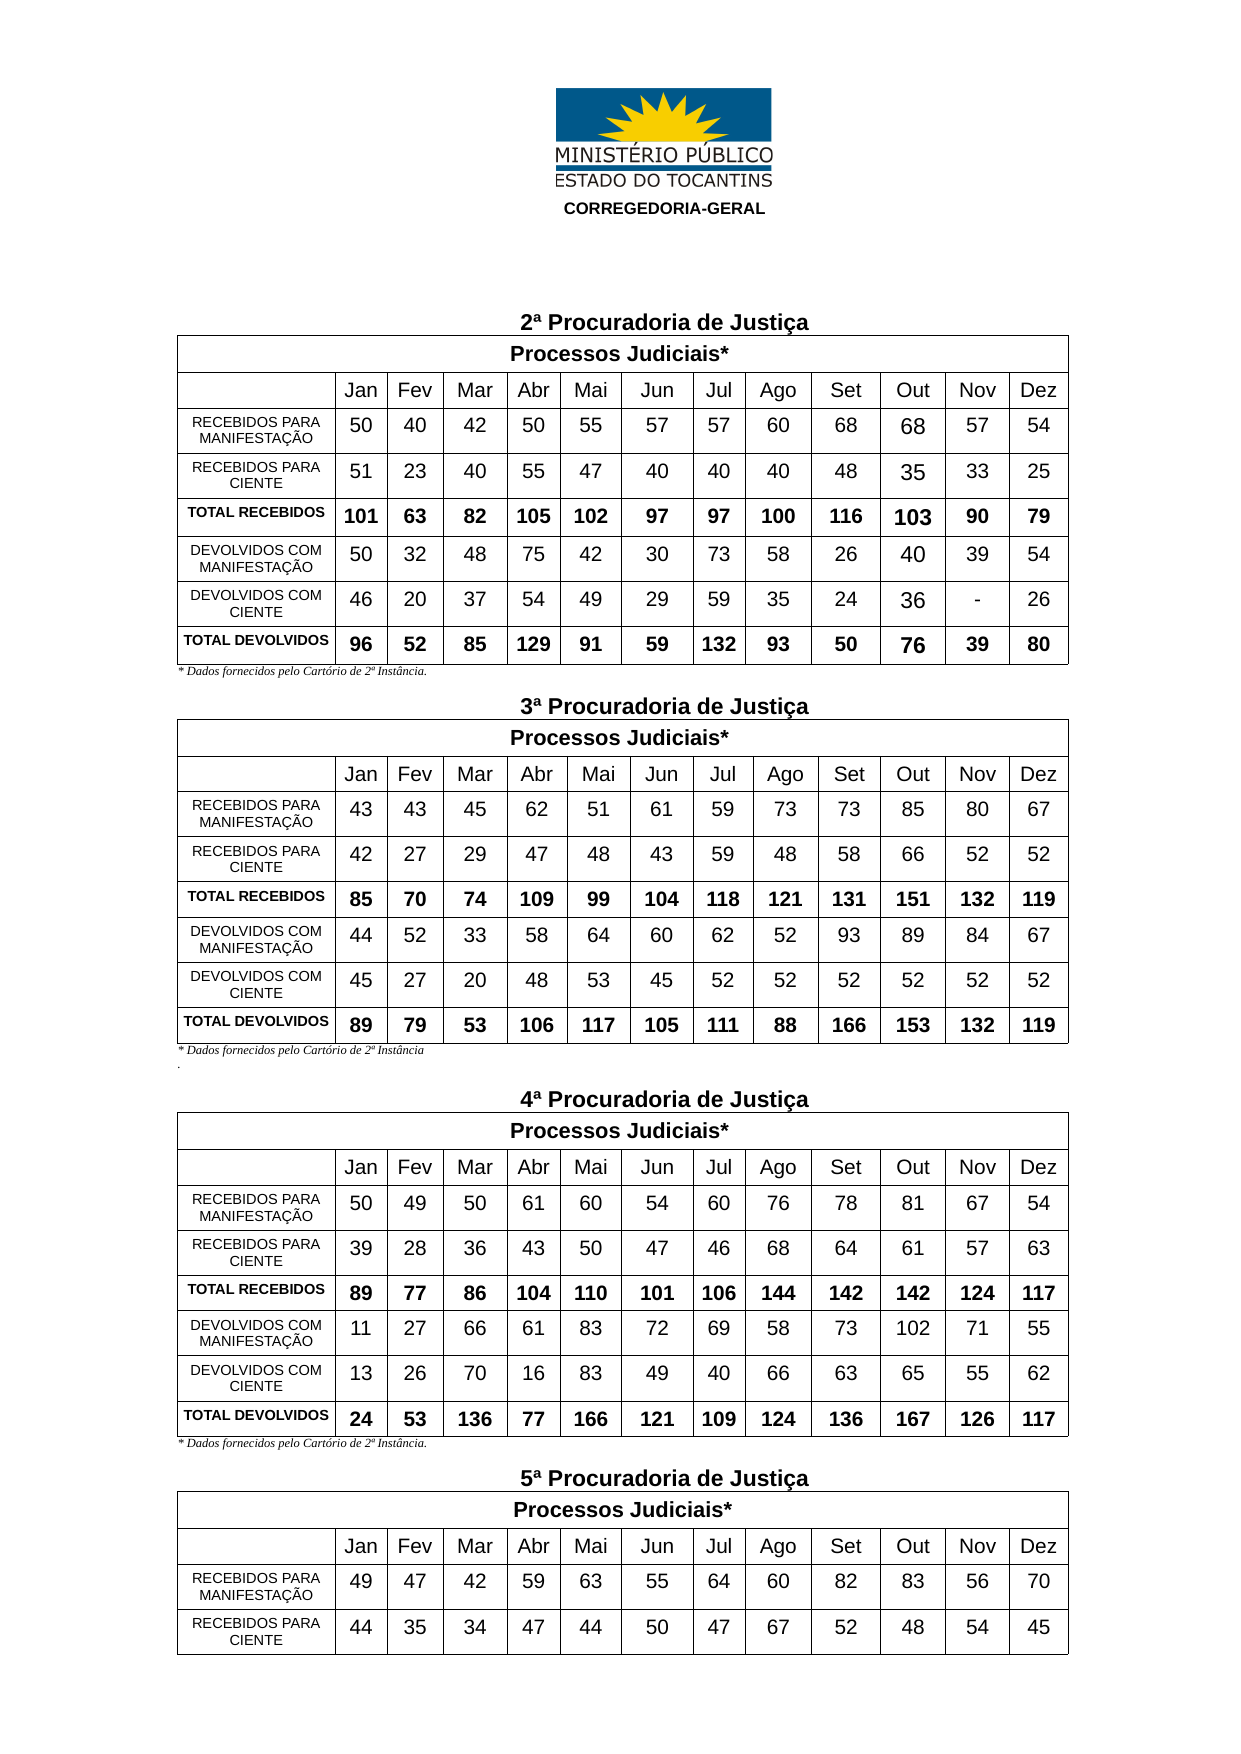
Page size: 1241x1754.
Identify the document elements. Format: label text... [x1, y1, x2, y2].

table_cell 42 [444, 1565, 507, 1609]
table_cell 64 [694, 1565, 745, 1609]
table_cell Out [881, 373, 945, 407]
table_cell Dez [1010, 1150, 1068, 1184]
table_cell 40 [388, 409, 443, 453]
table_cell DEVOLVIDOS COM MANIFESTAÇÃO [178, 918, 335, 962]
table_cell 49 [336, 1565, 387, 1609]
table_cell Nov [946, 1529, 1009, 1563]
table_cell DEVOLVIDOS COM MANIFESTAÇÃO [178, 1311, 335, 1355]
table_cell 39 [946, 627, 1009, 664]
table_cell Fev [388, 757, 443, 791]
table_cell 77 [388, 1276, 443, 1310]
table_cell 100 [746, 499, 811, 536]
table_cell 82 [444, 499, 507, 536]
table_cell 47 [622, 1231, 693, 1275]
table_cell 66 [444, 1311, 507, 1355]
table_cell 42 [444, 409, 507, 453]
table_cell 104 [508, 1276, 560, 1310]
table_cell 61 [508, 1311, 560, 1355]
table_cell TOTAL RECEBIDOS [178, 499, 335, 536]
table_cell 57 [946, 1231, 1009, 1275]
table_cell RECEBIDOS PARA MANIFESTAÇÃO [178, 1186, 335, 1230]
table_cell 70 [444, 1356, 507, 1401]
table_cell 50 [336, 1186, 387, 1230]
table_cell 105 [631, 1008, 693, 1043]
table_cell 89 [336, 1276, 387, 1310]
table_cell RECEBIDOS PARA MANIFESTAÇÃO [178, 792, 335, 836]
table_cell 44 [336, 918, 387, 962]
table_cell 89 [881, 918, 945, 962]
table_cell Jun [631, 757, 693, 791]
table_cell Nov [946, 373, 1009, 407]
table_cell Jan [336, 757, 387, 791]
table_cell DEVOLVIDOS COM CIENTE [178, 963, 335, 1007]
table_cell 50 [444, 1186, 507, 1230]
table_cell Abr [508, 757, 567, 791]
table_cell 49 [561, 582, 621, 626]
table_cell 88 [754, 1008, 818, 1043]
table_cell 103 [881, 499, 945, 536]
table_cell 45 [444, 792, 507, 836]
table_cell 43 [508, 1231, 560, 1275]
table_cell 55 [622, 1565, 693, 1609]
table_cell Mar [444, 373, 507, 407]
table_cell 129 [508, 627, 560, 664]
table_cell 49 [622, 1356, 693, 1401]
table_cell DEVOLVIDOS COM CIENTE [178, 1356, 335, 1401]
table_cell 73 [812, 1311, 880, 1355]
table_cell 52 [694, 963, 753, 1007]
table_cell 49 [388, 1186, 443, 1230]
table_cell Out [881, 1529, 945, 1563]
table_cell 106 [508, 1008, 567, 1043]
table_cell 40 [694, 454, 745, 498]
table_cell Ago [746, 373, 811, 407]
table_cell RECEBIDOS PARA MANIFESTAÇÃO [178, 409, 335, 453]
table_cell 39 [336, 1231, 387, 1275]
table_cell 60 [694, 1186, 745, 1230]
table_cell 50 [336, 537, 387, 581]
table_cell Set [812, 1529, 880, 1563]
table_cell 54 [622, 1186, 693, 1230]
table_cell 43 [336, 792, 387, 836]
table_cell Jun [622, 1150, 693, 1184]
table_cell Out [881, 757, 945, 791]
table_header Processos Judiciais* [178, 720, 1068, 756]
table_cell 80 [1010, 627, 1068, 664]
table_cell 59 [694, 837, 753, 881]
table_cell 101 [336, 499, 387, 536]
table_cell DEVOLVIDOS COM CIENTE [178, 582, 335, 626]
table_cell Fev [388, 1529, 443, 1563]
table_cell Abr [508, 1529, 560, 1563]
table_cell 52 [819, 963, 880, 1007]
table_cell 67 [746, 1610, 811, 1654]
table_cell 77 [508, 1402, 560, 1436]
table_cell Mai [561, 1529, 621, 1563]
table_cell 37 [444, 582, 507, 626]
table_cell 30 [622, 537, 693, 581]
table_cell 26 [1010, 582, 1068, 626]
table_cell 66 [881, 837, 945, 881]
table_cell 109 [694, 1402, 745, 1436]
table_cell 50 [812, 627, 880, 664]
table_cell RECEBIDOS PARA CIENTE [178, 1610, 335, 1654]
table_cell 85 [444, 627, 507, 664]
table_cell 33 [444, 918, 507, 962]
table_cell Nov [946, 1150, 1009, 1184]
table_cell 44 [561, 1610, 621, 1654]
table_cell Ago [746, 1529, 811, 1563]
table_cell Jun [622, 1529, 693, 1563]
table_cell 153 [881, 1008, 945, 1043]
table_cell 91 [561, 627, 621, 664]
table_cell 54 [1010, 409, 1068, 453]
table_cell 131 [819, 882, 880, 917]
table_cell Abr [508, 1150, 560, 1184]
table_cell 132 [946, 1008, 1009, 1043]
table_cell 121 [754, 882, 818, 917]
table_cell 47 [561, 454, 621, 498]
table_cell 60 [746, 409, 811, 453]
table_cell 39 [946, 537, 1009, 581]
table_cell 116 [812, 499, 880, 536]
table_cell 132 [946, 882, 1009, 917]
table_cell 64 [812, 1231, 880, 1275]
table_header Processos Judiciais* [178, 1113, 1068, 1149]
table_cell 53 [388, 1402, 443, 1436]
table_cell 24 [812, 582, 880, 626]
table_cell 27 [388, 963, 443, 1007]
table_cell 28 [388, 1231, 443, 1275]
table_cell 50 [336, 409, 387, 453]
table_cell Set [819, 757, 880, 791]
table_cell RECEBIDOS PARA CIENTE [178, 454, 335, 498]
table_cell 62 [508, 792, 567, 836]
table_cell 29 [622, 582, 693, 626]
table_cell 85 [881, 792, 945, 836]
table_cell 34 [444, 1610, 507, 1654]
table_cell 46 [694, 1231, 745, 1275]
table_cell 124 [946, 1276, 1009, 1310]
table_cell Dez [1010, 757, 1068, 791]
table_cell 119 [1010, 882, 1068, 917]
table_cell 124 [746, 1402, 811, 1436]
table_cell 85 [336, 882, 387, 917]
table_cell 136 [444, 1402, 507, 1436]
table_cell 54 [1010, 1186, 1068, 1230]
table_cell 35 [881, 454, 945, 498]
table_cell 16 [508, 1356, 560, 1401]
table_cell 79 [1010, 499, 1068, 536]
table_cell 42 [561, 537, 621, 581]
table_cell Jun [622, 373, 693, 407]
table_cell 117 [1010, 1276, 1068, 1310]
table_cell 83 [561, 1356, 621, 1401]
table_cell 47 [508, 1610, 560, 1654]
table_cell TOTAL DEVOLVIDOS [178, 1402, 335, 1436]
subtitle 5ª Procuradoria de Justiça [177, 1465, 1152, 1491]
table_cell 48 [508, 963, 567, 1007]
table_cell Fev [388, 1150, 443, 1184]
table_cell 63 [812, 1356, 880, 1401]
table_cell [178, 757, 335, 791]
table_cell 11 [336, 1311, 387, 1355]
table_cell 55 [508, 454, 560, 498]
table_cell 68 [746, 1231, 811, 1275]
table_cell 23 [388, 454, 443, 498]
table_cell 117 [1010, 1402, 1068, 1436]
table_cell RECEBIDOS PARA CIENTE [178, 1231, 335, 1275]
table_cell [178, 1529, 335, 1563]
table_cell DEVOLVIDOS COM MANIFESTAÇÃO [178, 537, 335, 581]
table_cell 63 [388, 499, 443, 536]
table_cell 54 [1010, 537, 1068, 581]
table_cell 117 [568, 1008, 630, 1043]
table_cell 110 [561, 1276, 621, 1310]
table_cell 40 [881, 537, 945, 581]
table_cell 42 [336, 837, 387, 881]
table_cell 53 [444, 1008, 507, 1043]
table_cell 33 [946, 454, 1009, 498]
table_cell 50 [622, 1610, 693, 1654]
table_cell 51 [336, 454, 387, 498]
table_cell Mai [568, 757, 630, 791]
table_cell 52 [754, 963, 818, 1007]
table_cell 70 [1010, 1565, 1068, 1609]
table_cell 55 [561, 409, 621, 453]
table_cell 80 [946, 792, 1009, 836]
table_cell 81 [881, 1186, 945, 1230]
table_cell 45 [631, 963, 693, 1007]
table_cell 76 [746, 1186, 811, 1230]
table_cell Dez [1010, 373, 1068, 407]
table_cell 52 [946, 837, 1009, 881]
table_cell Jul [694, 1150, 745, 1184]
table_cell 32 [388, 537, 443, 581]
table_cell 58 [746, 537, 811, 581]
table_cell 58 [508, 918, 567, 962]
table_cell 93 [746, 627, 811, 664]
table_cell 93 [819, 918, 880, 962]
table_cell 50 [508, 409, 560, 453]
table_cell Jul [694, 1529, 745, 1563]
table_cell 47 [388, 1565, 443, 1609]
table_cell Mar [444, 1529, 507, 1563]
text . [177, 1057, 1152, 1072]
table_cell 36 [444, 1231, 507, 1275]
table_cell 52 [754, 918, 818, 962]
table_cell 40 [746, 454, 811, 498]
table_cell Set [812, 373, 880, 407]
table_cell - [946, 582, 1009, 626]
table_cell TOTAL RECEBIDOS [178, 882, 335, 917]
table_cell 75 [508, 537, 560, 581]
table_cell 109 [508, 882, 567, 917]
text * Dados fornecidos pelo Cartório de 2ª Instância [177, 1043, 1152, 1057]
table_cell 52 [388, 918, 443, 962]
table_cell 71 [946, 1311, 1009, 1355]
subtitle 4ª Procuradoria de Justiça [177, 1086, 1152, 1112]
table_cell 24 [336, 1402, 387, 1436]
table_cell 96 [336, 627, 387, 664]
table_cell 68 [881, 409, 945, 453]
table_cell 67 [1010, 918, 1068, 962]
table_cell 104 [631, 882, 693, 917]
table_cell 111 [694, 1008, 753, 1043]
table_cell 52 [881, 963, 945, 1007]
table_cell 76 [881, 627, 945, 664]
table_cell 45 [1010, 1610, 1068, 1654]
table_cell 61 [631, 792, 693, 836]
table_cell 50 [561, 1231, 621, 1275]
table_cell [178, 1150, 335, 1184]
table_cell Ago [754, 757, 818, 791]
table_cell 68 [812, 409, 880, 453]
table_cell 61 [508, 1186, 560, 1230]
table_cell 57 [694, 409, 745, 453]
text * Dados fornecidos pelo Cartório de 2ª Instância. [177, 1436, 1152, 1451]
table_cell 48 [444, 537, 507, 581]
table_cell 166 [561, 1402, 621, 1436]
table_cell 136 [812, 1402, 880, 1436]
table_cell 53 [568, 963, 630, 1007]
table_cell 106 [694, 1276, 745, 1310]
table_cell 36 [881, 582, 945, 626]
table_cell 40 [694, 1356, 745, 1401]
table_cell 97 [622, 499, 693, 536]
table_cell 48 [881, 1610, 945, 1654]
table_cell 48 [812, 454, 880, 498]
table_cell 61 [881, 1231, 945, 1275]
table_cell TOTAL RECEBIDOS [178, 1276, 335, 1310]
table_cell 40 [622, 454, 693, 498]
table_cell Mar [444, 757, 507, 791]
table_cell 90 [946, 499, 1009, 536]
picture [556, 88, 773, 187]
table_cell 57 [622, 409, 693, 453]
table_cell RECEBIDOS PARA CIENTE [178, 837, 335, 881]
table_cell [178, 373, 335, 407]
table_cell 101 [622, 1276, 693, 1310]
table_cell 52 [388, 627, 443, 664]
table_cell 13 [336, 1356, 387, 1401]
table_cell 97 [694, 499, 745, 536]
table_cell 66 [746, 1356, 811, 1401]
table_cell TOTAL DEVOLVIDOS [178, 1008, 335, 1043]
table_cell 105 [508, 499, 560, 536]
table_cell 52 [1010, 837, 1068, 881]
table_cell Nov [946, 757, 1009, 791]
table_cell Fev [388, 373, 443, 407]
table_cell Jan [336, 373, 387, 407]
table_cell 35 [388, 1610, 443, 1654]
table_cell 47 [508, 837, 567, 881]
table_cell 48 [568, 837, 630, 881]
table_cell 142 [812, 1276, 880, 1310]
table_cell 83 [881, 1565, 945, 1609]
table_cell Jan [336, 1150, 387, 1184]
table_cell 58 [746, 1311, 811, 1355]
table_cell 102 [561, 499, 621, 536]
table_cell 29 [444, 837, 507, 881]
table_cell 40 [444, 454, 507, 498]
table_cell 35 [746, 582, 811, 626]
table_cell 151 [881, 882, 945, 917]
table_cell 60 [631, 918, 693, 962]
table_cell Mar [444, 1150, 507, 1184]
table_cell 45 [336, 963, 387, 1007]
table_cell 62 [694, 918, 753, 962]
table_cell Mai [561, 373, 621, 407]
table_cell TOTAL DEVOLVIDOS [178, 627, 335, 664]
table_cell Set [812, 1150, 880, 1184]
table_cell 51 [568, 792, 630, 836]
table_cell 132 [694, 627, 745, 664]
table_cell 52 [1010, 963, 1068, 1007]
table_cell 54 [946, 1610, 1009, 1654]
table_cell Jan [336, 1529, 387, 1563]
table_cell 82 [812, 1565, 880, 1609]
table_cell 99 [568, 882, 630, 917]
table_cell 59 [622, 627, 693, 664]
table_cell Dez [1010, 1529, 1068, 1563]
table_cell 78 [812, 1186, 880, 1230]
table_cell 73 [819, 792, 880, 836]
table_cell 64 [568, 918, 630, 962]
table_cell Jul [694, 373, 745, 407]
table_cell Jul [694, 757, 753, 791]
table_cell 79 [388, 1008, 443, 1043]
table_cell 73 [694, 537, 745, 581]
table_header Processos Judiciais* [178, 1492, 1068, 1528]
table_cell RECEBIDOS PARA MANIFESTAÇÃO [178, 1565, 335, 1609]
table_cell Ago [746, 1150, 811, 1184]
table_cell 58 [819, 837, 880, 881]
table_cell 67 [946, 1186, 1009, 1230]
table_cell 73 [754, 792, 818, 836]
table_cell 48 [754, 837, 818, 881]
table_cell 86 [444, 1276, 507, 1310]
table_cell 44 [336, 1610, 387, 1654]
text * Dados fornecidos pelo Cartório de 2ª Instância. [177, 664, 1152, 678]
table_cell 84 [946, 918, 1009, 962]
table_cell 52 [812, 1610, 880, 1654]
subtitle 2ª Procuradoria de Justiça [177, 309, 1152, 335]
table_cell 59 [694, 792, 753, 836]
table_cell 20 [388, 582, 443, 626]
table_cell 83 [561, 1311, 621, 1355]
table_cell 62 [1010, 1356, 1068, 1401]
table_cell Abr [508, 373, 560, 407]
table_cell 102 [881, 1311, 945, 1355]
table_cell 119 [1010, 1008, 1068, 1043]
table_cell 26 [388, 1356, 443, 1401]
table_cell 43 [388, 792, 443, 836]
table_cell 67 [1010, 792, 1068, 836]
table_cell 59 [508, 1565, 560, 1609]
table_cell Mai [561, 1150, 621, 1184]
table_cell 27 [388, 1311, 443, 1355]
table_cell 142 [881, 1276, 945, 1310]
table_cell 63 [561, 1565, 621, 1609]
table_cell 65 [881, 1356, 945, 1401]
table_cell 144 [746, 1276, 811, 1310]
table_cell 167 [881, 1402, 945, 1436]
table_cell 25 [1010, 454, 1068, 498]
table_cell 72 [622, 1311, 693, 1355]
subtitle 3ª Procuradoria de Justiça [177, 693, 1152, 719]
table_cell 43 [631, 837, 693, 881]
table_cell 89 [336, 1008, 387, 1043]
table_cell 46 [336, 582, 387, 626]
table_cell 69 [694, 1311, 745, 1355]
table_header Processos Judiciais* [178, 336, 1068, 372]
table_cell 121 [622, 1402, 693, 1436]
table_cell 56 [946, 1565, 1009, 1609]
table_cell 55 [946, 1356, 1009, 1401]
table_cell 118 [694, 882, 753, 917]
table_cell 20 [444, 963, 507, 1007]
table_cell 59 [694, 582, 745, 626]
table_cell 126 [946, 1402, 1009, 1436]
table_cell 63 [1010, 1231, 1068, 1275]
table_cell 55 [1010, 1311, 1068, 1355]
table_cell 57 [946, 409, 1009, 453]
table_cell Out [881, 1150, 945, 1184]
table_cell 47 [694, 1610, 745, 1654]
table_cell 60 [561, 1186, 621, 1230]
table_cell 54 [508, 582, 560, 626]
table_cell 166 [819, 1008, 880, 1043]
table_cell 70 [388, 882, 443, 917]
table_cell 60 [746, 1565, 811, 1609]
table_cell 27 [388, 837, 443, 881]
table_cell 52 [946, 963, 1009, 1007]
table_cell 74 [444, 882, 507, 917]
table_cell 26 [812, 537, 880, 581]
